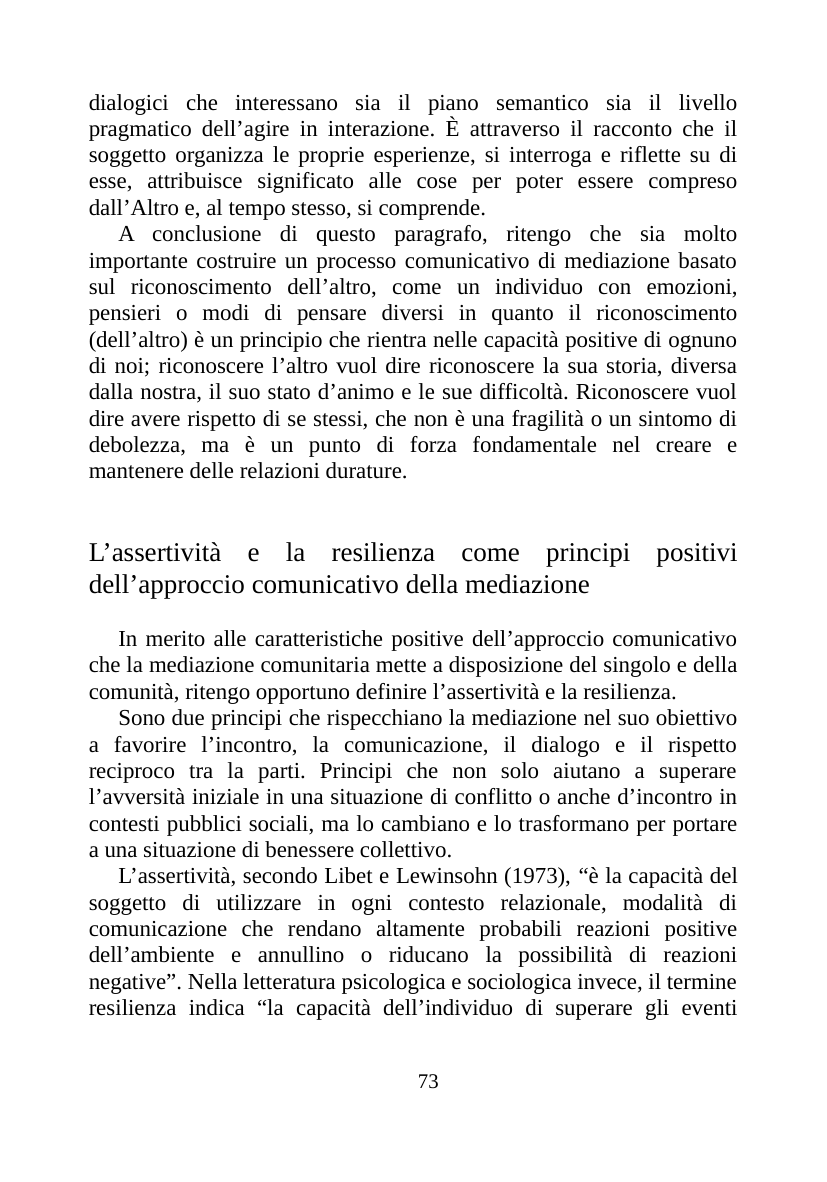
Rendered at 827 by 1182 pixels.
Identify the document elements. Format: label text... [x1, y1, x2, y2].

text dialogici che interessano sia il piano semantico sia il livello pragmatico dell’agire in interazione. È attraverso il racconto che il soggetto organizza le proprie esperienze, si interroga e riflette su di esse, attribuisce significato alle cose per poter essere compreso dall’Altro e, al tempo stesso, si comprende. [88, 88, 738, 220]
text Sono due principi che rispecchiano la mediazione nel suo obiettivo a favorire l’incontro, la comunicazione, il dialogo e il rispetto reciproco tra la parti. Principi che non solo aiutano a superare l’avversità iniziale in una situazione di conflitto o anche d’incontro in contesti pubblici sociali, ma lo cambiano e lo trasformano per portare a una situazione di benessere collettivo. [88, 704, 738, 862]
text A conclusione di questo paragrafo, ritengo che sia molto importante costruire un processo comunicativo di mediazione basato sul riconoscimento dell’altro, come un individuo con emozioni, pensieri o modi di pensare diversi in quanto il riconoscimento (dell’altro) è un principio che rientra nelle capacità positive di ognuno di noi; riconoscere l’altro vuol dire riconoscere la sua storia, diversa dalla nostra, il suo stato d’animo e le sue difficoltà. Riconoscere vuol dire avere rispetto di se stessi, che non è una fragilità o un sintomo di debolezza, ma è un punto di forza fondamentale nel creare e mantenere delle relazioni durature. [88, 220, 738, 484]
text L’assertività, secondo Libet e Lewinsohn (1973), “è la capacità del soggetto di utilizzare in ogni contesto relazionale, modalità di comunicazione che rendano altamente probabili reazioni positive dell’ambiente e annullino o riducano la possibilità di reazioni negative”. Nella letteratura psicologica e sociologica invece, il termine resilienza indica “la capacità dell’individuo di superare gli eventi [88, 862, 738, 1021]
text In merito alle caratteristiche positive dell’approccio comunicativo che la mediazione comunitaria mette a disposizione del singolo e della comunità, ritengo opportuno definire l’assertività e la resilienza. [88, 625, 738, 704]
subtitle L’assertività e la resilienza come principi positivi dell’approccio comunicativo della mediazione [88, 537, 738, 599]
